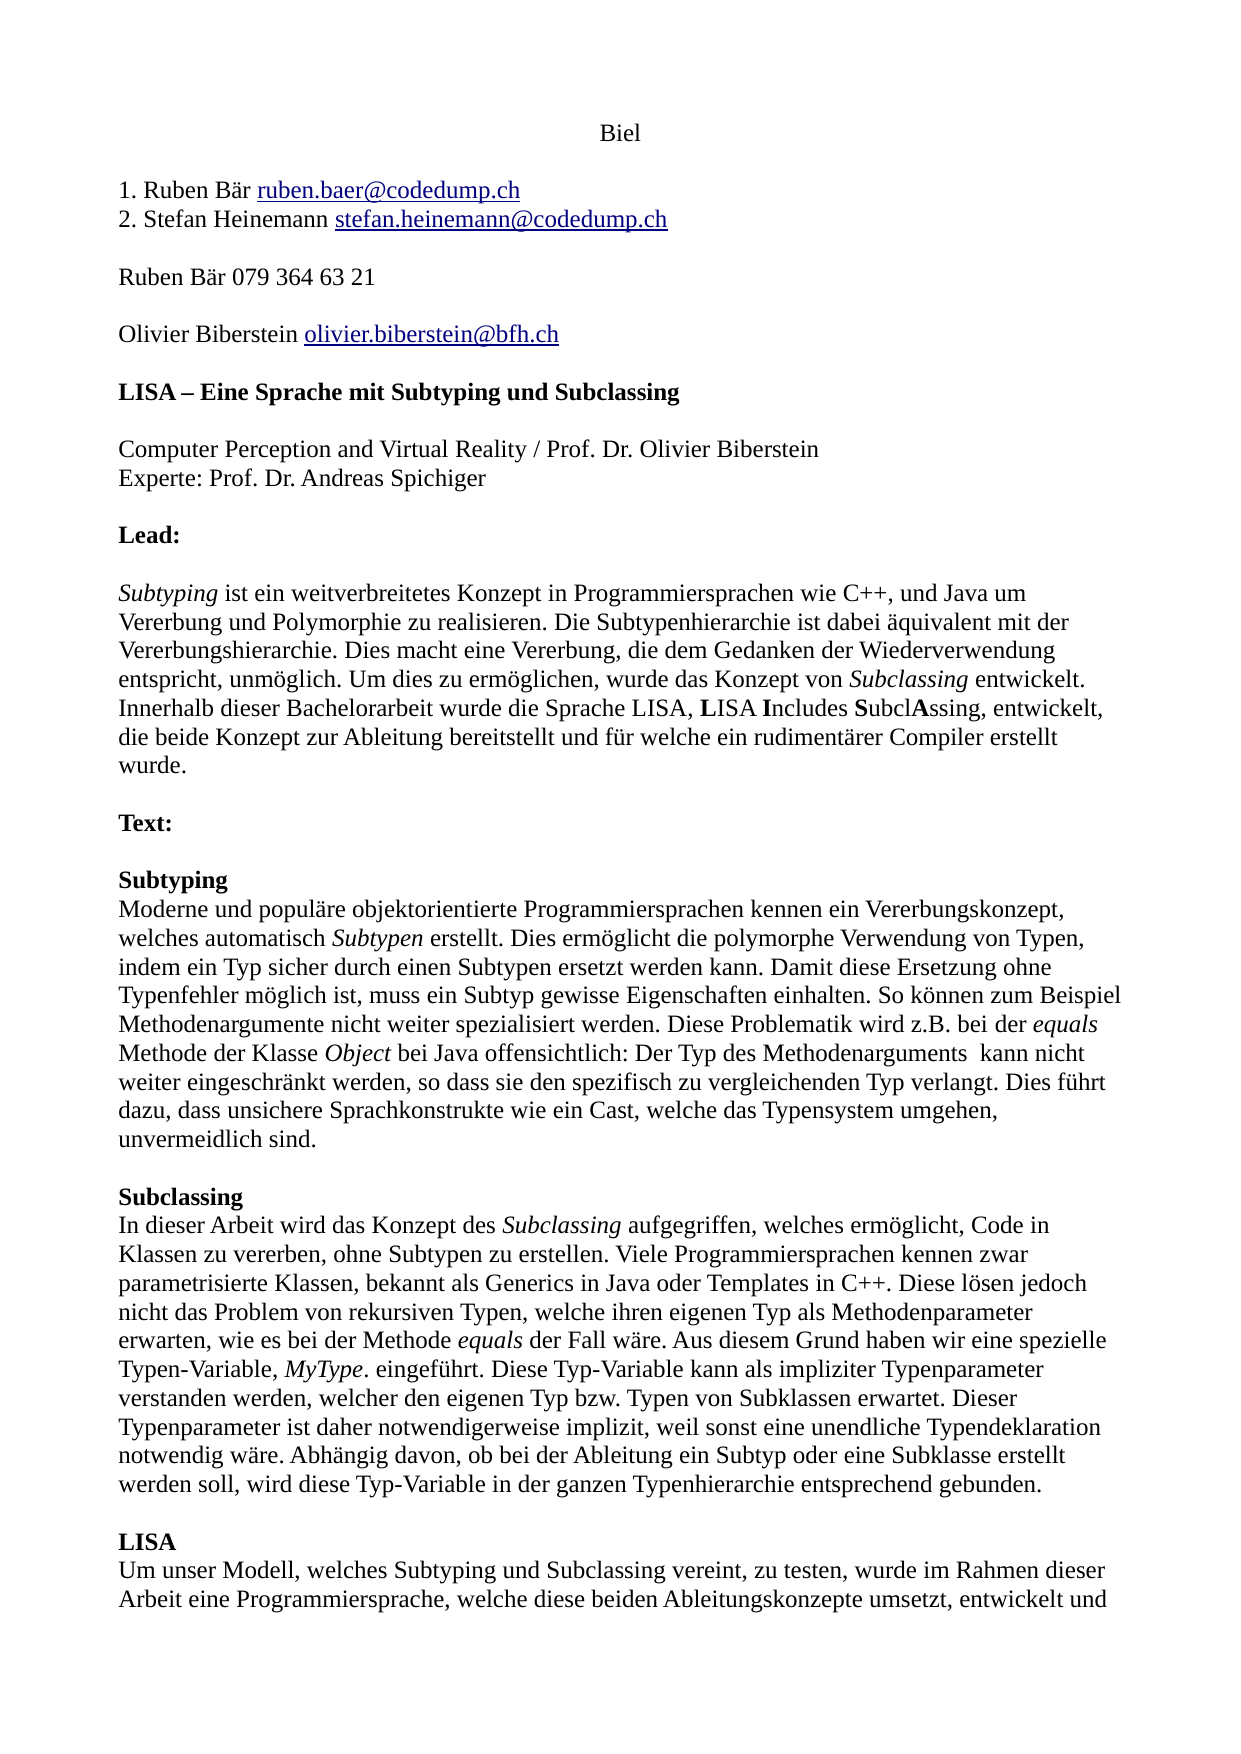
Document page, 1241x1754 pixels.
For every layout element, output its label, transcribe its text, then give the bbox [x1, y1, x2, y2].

text Computer Perception and Virtual Reality / Prof. Dr. Olivier Biberstein [118, 434, 1122, 463]
text Moderne und populäre objektorientierte Programmiersprachen kennen ein Vererbungskonzept, welches automatisch Subtypen erstellt. Dies ermöglicht die polymorphe Verwendung von Typen, indem ein Typ sicher durch einen Subtypen ersetzt werden kann. Damit diese Ersetzung ohne Typenfehler möglich ist, muss ein Subtyp gewisse Eigenschaften einhalten. So können zum Beispiel Methodenargumente nicht weiter spezialisiert werden. Diese Problematik wird z.B. bei der equals Methode der Klasse Object bei Java offensichtlich: Der Typ des Methodenarguments kann nicht weiter eingeschränkt werden, so dass sie den spezifisch zu vergleichenden Typ verlangt. Dies führt dazu, dass unsichere Sprachkonstrukte wie ein Cast, welche das Typensystem umgehen, unvermeidlich sind. [118, 894, 1122, 1153]
text Subtyping [118, 866, 1122, 894]
text 2. Stefan Heinemann stefan.heinemann@codedump.ch [118, 204, 1122, 233]
text LISA – Eine Sprache mit Subtyping und Subclassing [118, 377, 1122, 406]
text Subtyping ist ein weitverbreitetes Konzept in Programmiersprachen wie C++, und Java um Vererbung und Polymorphie zu realisieren. Die Subtypenhierarchie ist dabei äquivalent mit der Vererbungshierarchie. Dies macht eine Vererbung, die dem Gedanken der Wiederverwendung entspricht, unmöglich. Um dies zu ermöglichen, wurde das Konzept von Subclassing entwickelt. Innerhalb dieser Bachelorarbeit wurde die Sprache LISA, LISA Includes SubclAssing, entwickelt, die beide Konzept zur Ableitung bereitstellt und für welche ein rudimentärer Compiler erstellt wurde. [118, 578, 1122, 779]
text Text: [118, 808, 1122, 837]
text Experte: Prof. Dr. Andreas Spichiger [118, 463, 1122, 492]
text In dieser Arbeit wird das Konzept des Subclassing aufgegriffen, welches ermöglicht, Code in Klassen zu vererben, ohne Subtypen zu erstellen. Viele Programmiersprachen kennen zwar parametrisierte Klassen, bekannt als Generics in Java oder Templates in C++. Diese lösen jedoch nicht das Problem von rekursiven Typen, welche ihren eigenen Typ als Methodenparameter erwarten, wie es bei der Methode equals der Fall wäre. Aus diesem Grund haben wir eine spezielle Typen-Variable, MyType. eingeführt. Diese Typ-Variable kann als impliziter Typenparameter verstanden werden, welcher den eigenen Typ bzw. Typen von Subklassen erwartet. Dieser Typenparameter ist daher notwendigerweise implizit, weil sonst eine unendliche Typendeklaration notwendig wäre. Abhängig davon, ob bei der Ableitung ein Subtyp oder eine Subklasse erstellt werden soll, wird diese Typ-Variable in der ganzen Typenhierarchie entsprechend gebunden. [118, 1211, 1122, 1498]
text LISA [118, 1527, 1122, 1556]
text Subclassing [118, 1182, 1122, 1211]
text 1. Ruben Bär ruben.baer@codedump.ch [118, 176, 1122, 204]
text Um unser Modell, welches Subtyping und Subclassing vereint, zu testen, wurde im Rahmen dieser Arbeit eine Programmiersprache, welche diese beiden Ableitungskonzepte umsetzt, entwickelt und [118, 1556, 1122, 1613]
text Biel [118, 118, 1122, 147]
text Ruben Bär 079 364 63 21 [118, 262, 1122, 291]
text Olivier Biberstein olivier.biberstein@bfh.ch [118, 319, 1122, 348]
text Lead: [118, 521, 1122, 549]
